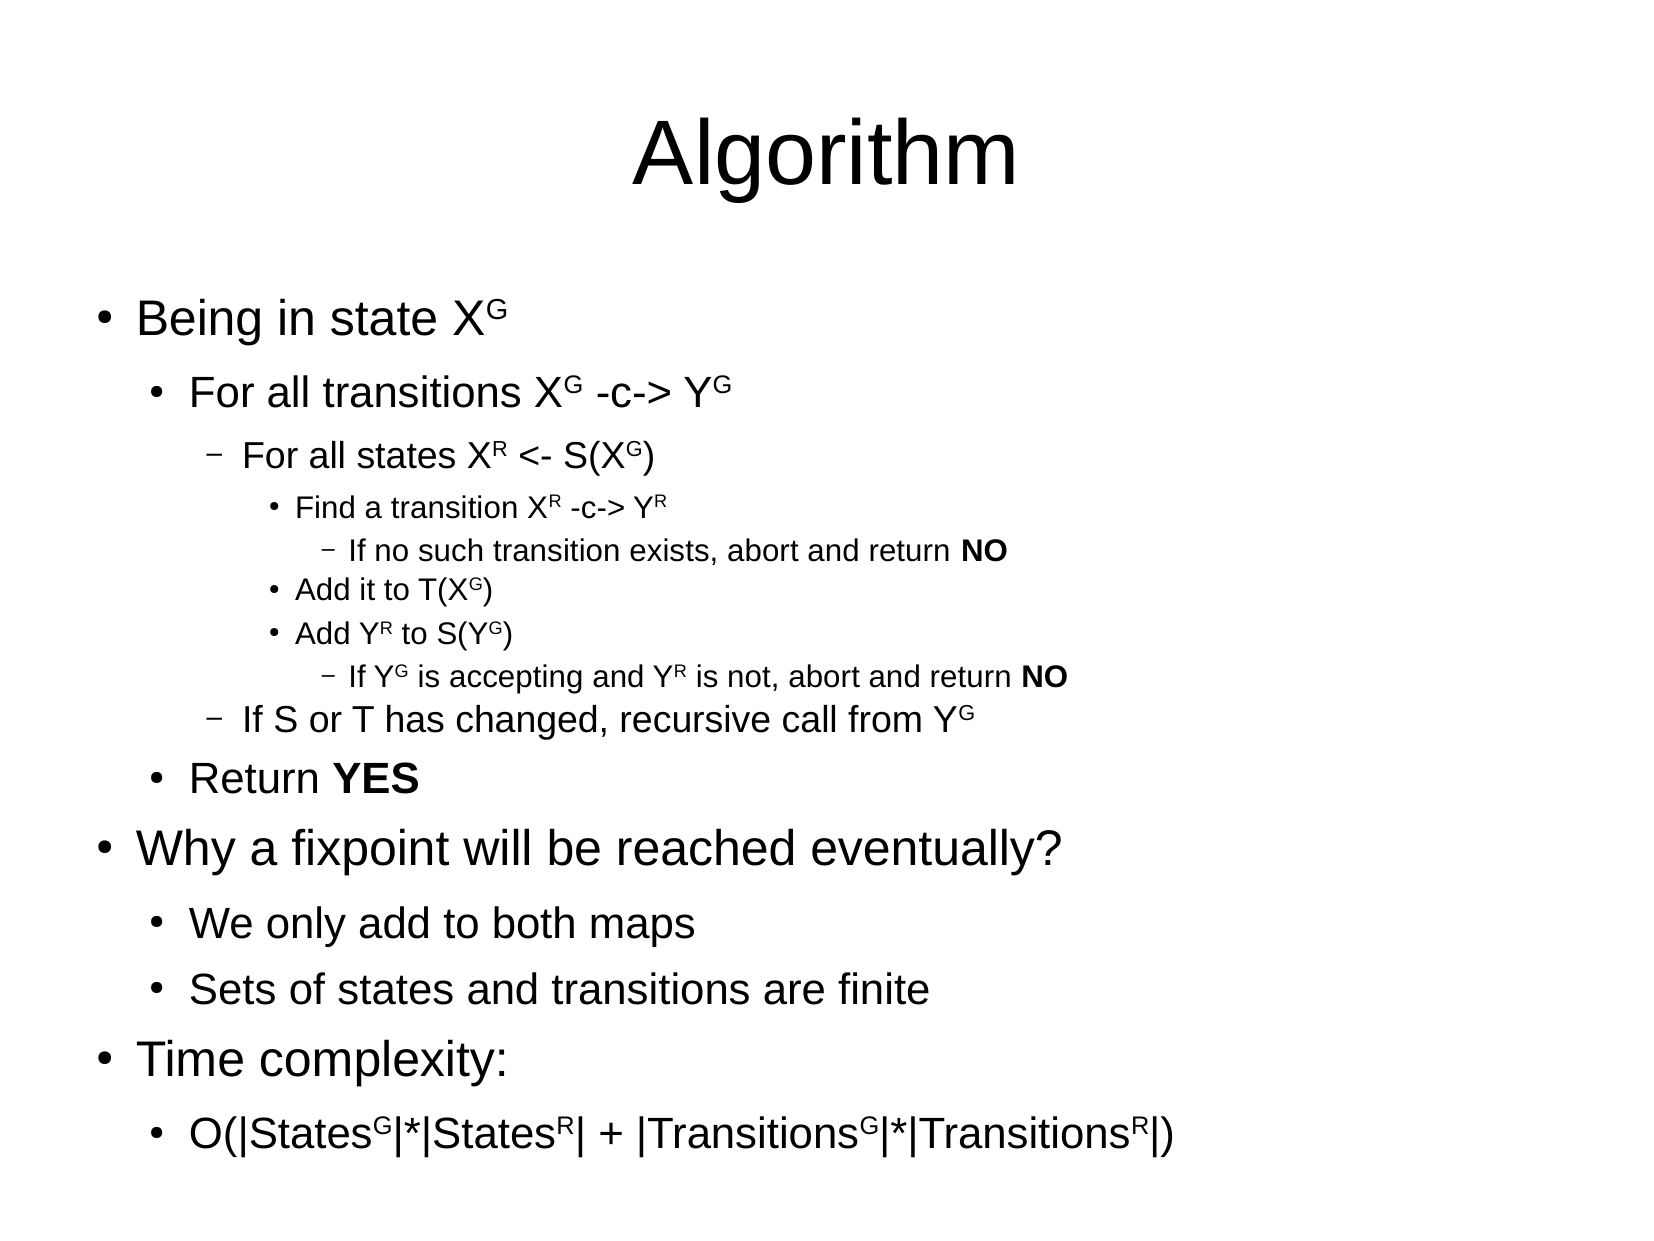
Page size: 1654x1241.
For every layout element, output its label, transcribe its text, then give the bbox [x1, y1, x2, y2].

list Being in state XG For all transitions XG -c-> YG For all states XR <- S(XG) Find a transition XR -c-> YR If no such transition exists, abort and return NO Add it to T(XG) Add YR to S(YG) If YG is accepting and YR is not, abort and return NO If S or T has changed, recursive call from YG Return YES Why a fixpoint will be reached eventually? We only add to both maps Sets of states and transitions are finite Time complexity: O(|StatesG|*|StatesR| + |TransitionsG|*|TransitionsR|) [82, 290, 1571, 1163]
title Algorithm [82, 56, 1571, 250]
